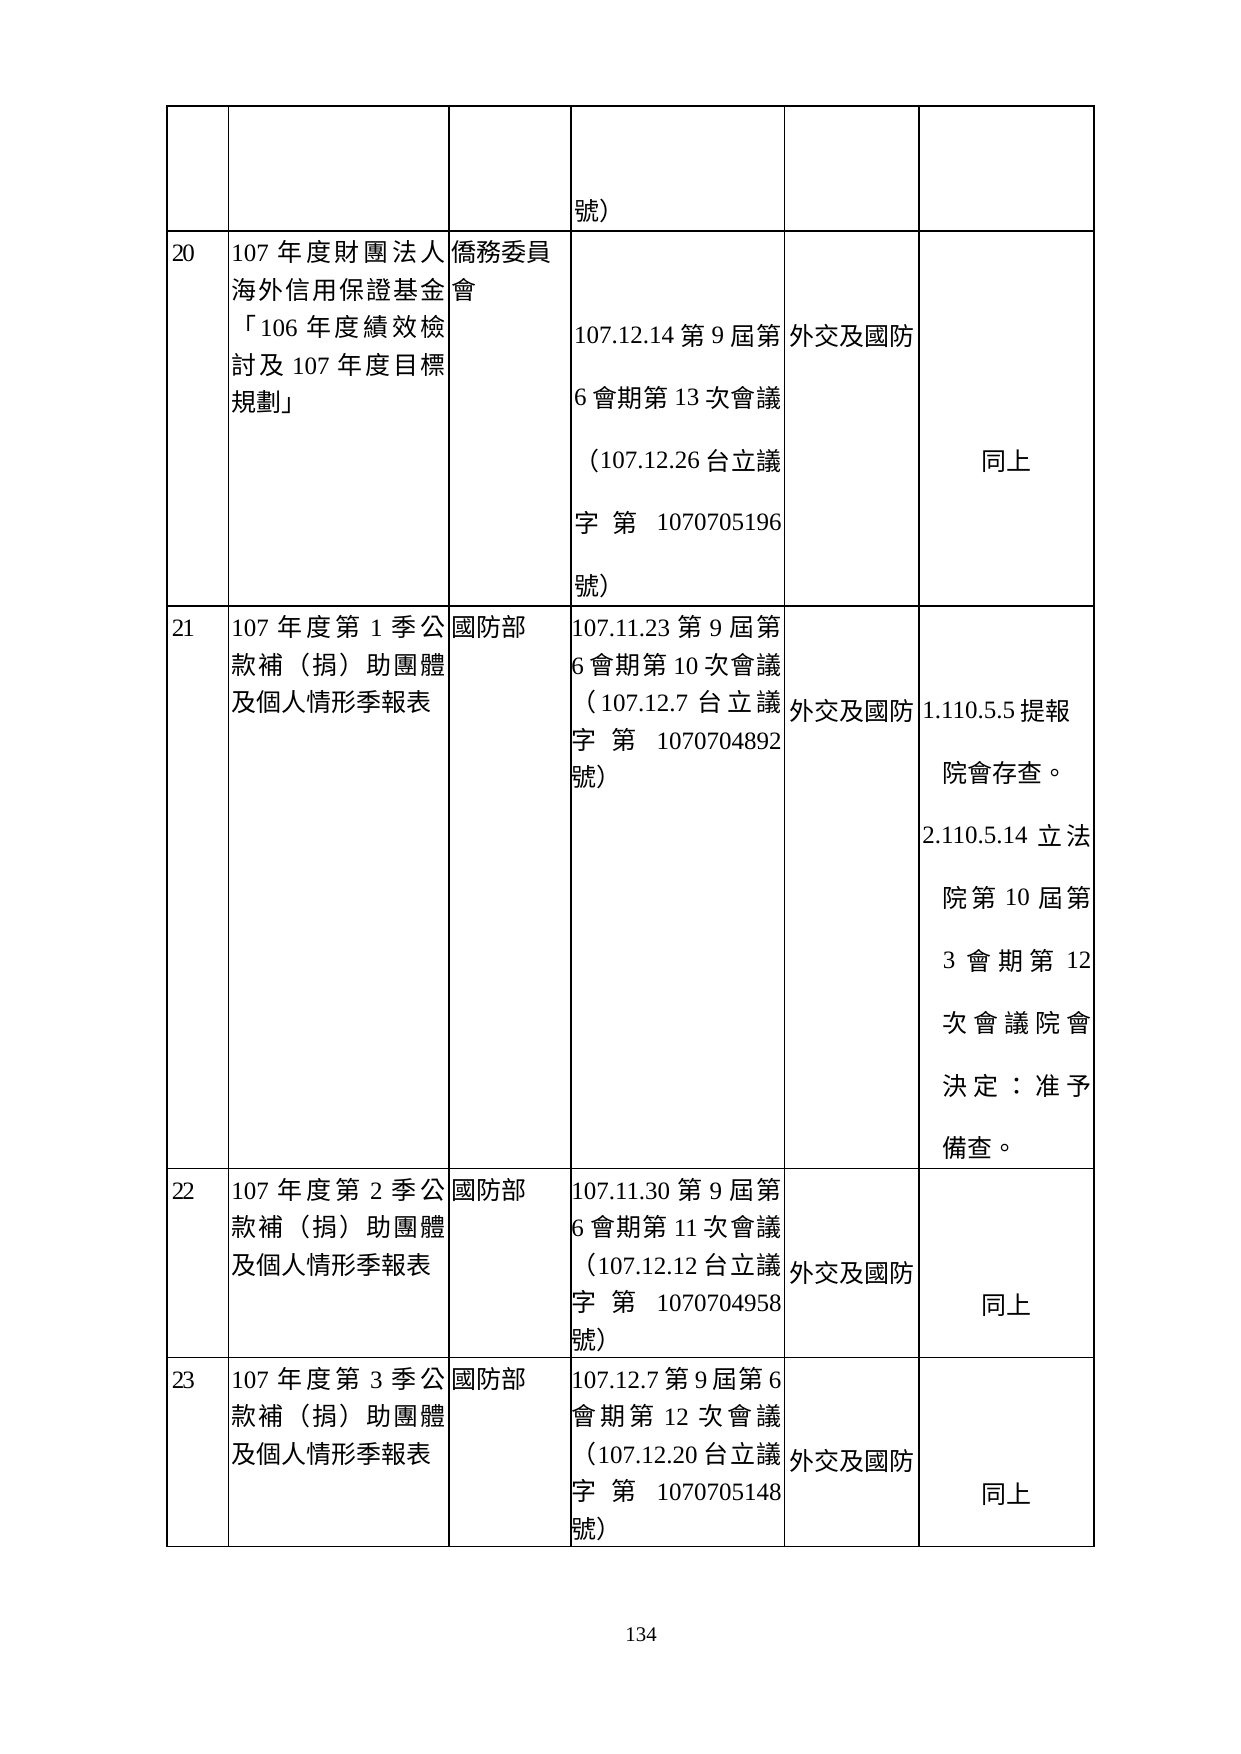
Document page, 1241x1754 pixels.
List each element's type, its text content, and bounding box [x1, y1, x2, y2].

table_cell 外交及國防 [785, 1358, 918, 1546]
table_cell 國防部 [450, 607, 570, 1168]
table_cell 外交及國防 [785, 1169, 918, 1357]
table_cell 外交及國防 [785, 232, 918, 605]
table_cell 1.110.5.5提報院會存查。 2.110.5.14立法院第10屆第3會期第12次會議院會決定：准予備查。 [920, 607, 1093, 1168]
table_cell [450, 107, 570, 230]
table_cell [168, 1169, 228, 1357]
table_cell 107.12.14第9屆第6會期第13次會議（107.12.26台立議字第1070705196號） [572, 232, 784, 605]
table_cell [229, 107, 448, 230]
table_cell 同上 [920, 1169, 1093, 1357]
table_cell [920, 107, 1093, 230]
table_cell 同上 [920, 232, 1093, 605]
table_cell 107.12.7第9屆第6會期第12次會議（107.12.20台立議字第1070705148號） [572, 1358, 784, 1546]
table_cell 國防部 [450, 1169, 570, 1357]
table_cell 同上 [920, 1358, 1093, 1546]
table_cell 107.11.23第9屆第6會期第10次會議（107.12.7台立議字第1070704892號） [572, 607, 784, 1168]
table_cell 國防部 [450, 1358, 570, 1546]
table_cell 外交及國防 [785, 607, 918, 1168]
table_cell 107年度第1季公款補（捐）助團體及個人情形季報表 [229, 607, 448, 1168]
table_cell [168, 607, 228, 1168]
table_cell 號） [572, 107, 784, 230]
table_cell 107年度第2季公款補（捐）助團體及個人情形季報表 [229, 1169, 448, 1357]
table_cell [168, 232, 228, 605]
table_cell [168, 107, 228, 230]
table_cell 107年度財團法人海外信用保證基金「106年度績效檢討及107年度目標規劃」 [229, 232, 448, 605]
table_cell [168, 1358, 228, 1546]
table_cell 僑務委員會 [450, 232, 570, 605]
table_cell [785, 107, 918, 230]
table_cell 107年度第3季公款補（捐）助團體及個人情形季報表 [229, 1358, 448, 1546]
table_cell 107.11.30第9屆第6會期第11次會議（107.12.12台立議字第1070704958號） [572, 1169, 784, 1357]
